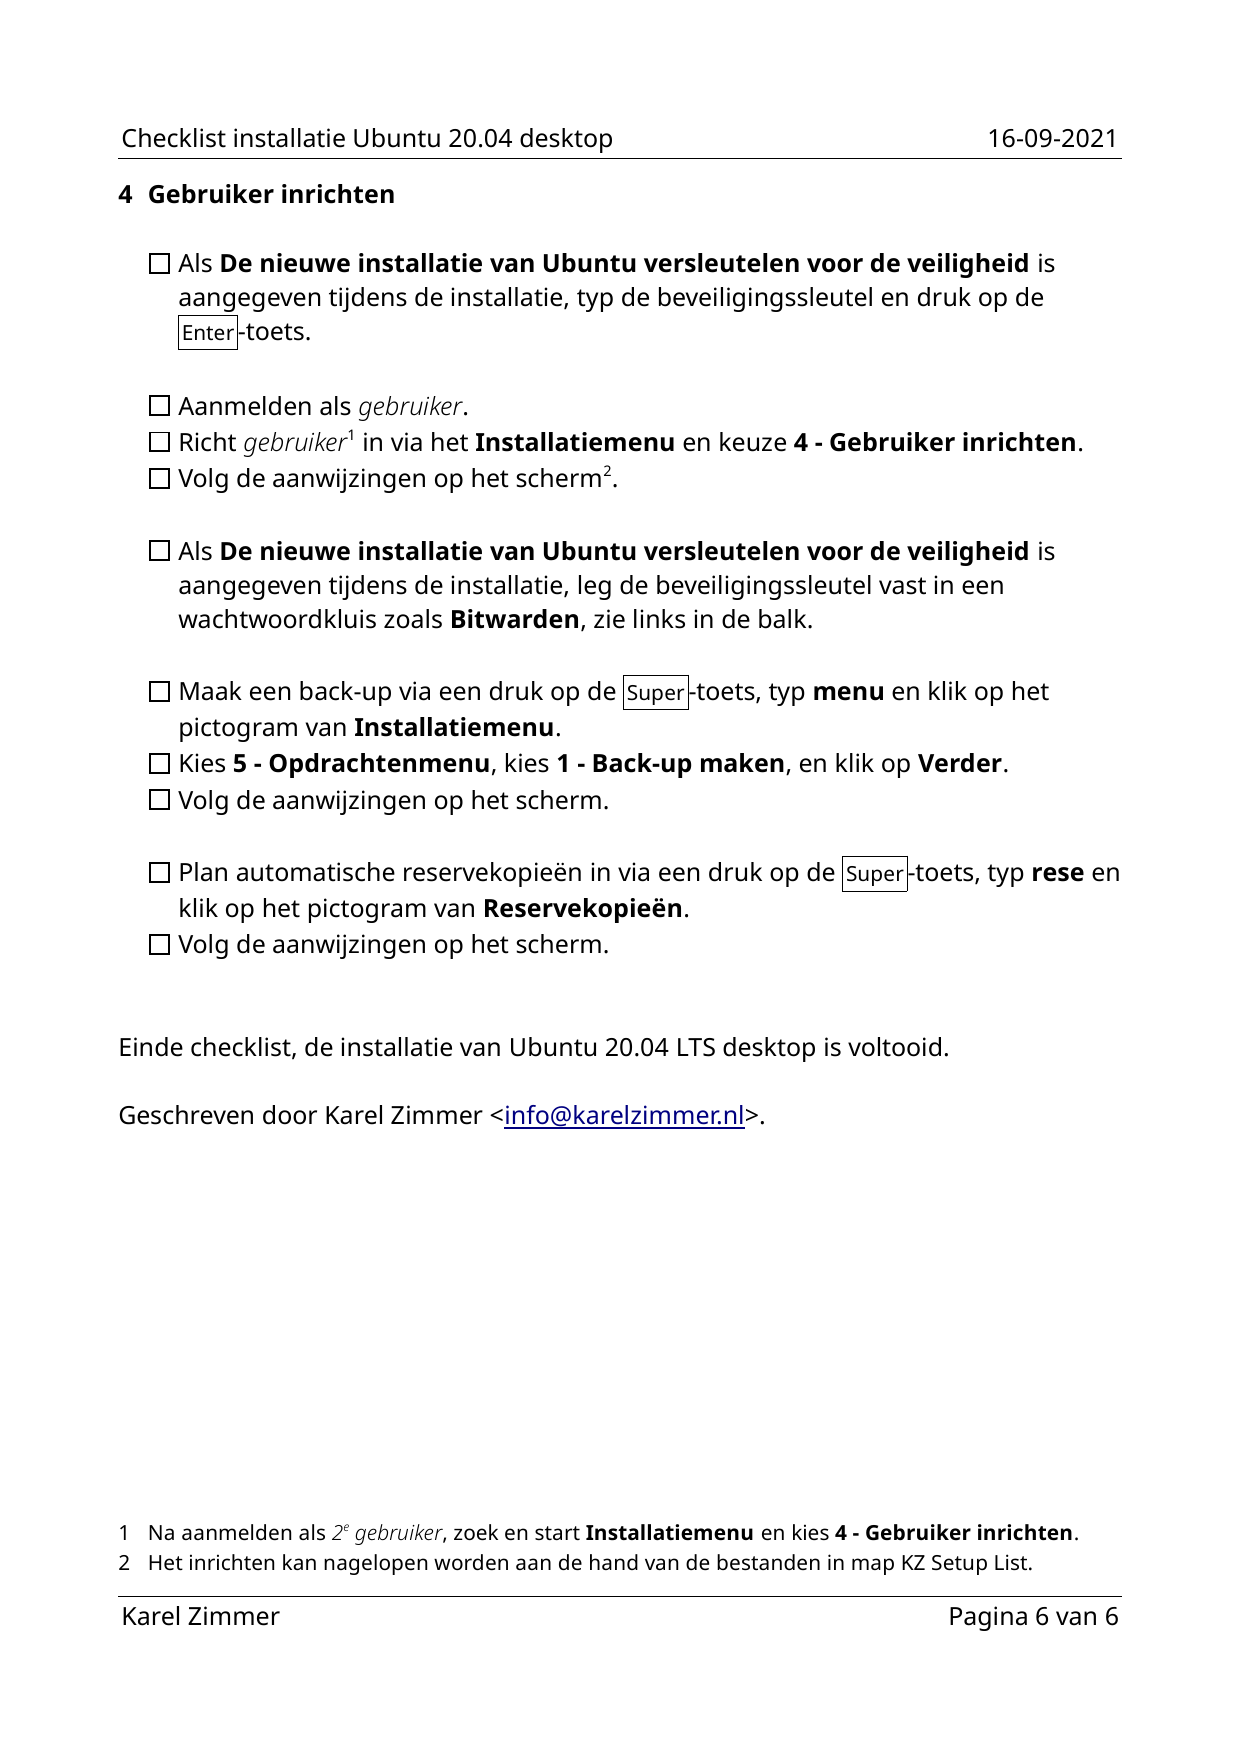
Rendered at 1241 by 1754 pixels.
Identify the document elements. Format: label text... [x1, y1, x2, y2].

table_cell [177, 351, 1122, 387]
table_header [141, 245, 177, 351]
table_cell [141, 388, 177, 424]
table_cell [141, 424, 177, 460]
text Einde checklist, de installatie van Ubuntu 20.04 LTS desktop is voltooid. [118, 1030, 1122, 1064]
table_cell [141, 854, 177, 926]
table_cell [141, 533, 177, 637]
table_cell [177, 818, 1122, 854]
table_cell Plan automatische reservekopieën in via een druk op de Super-toets, typ rese en klik op het pictogram van Reservekopieën. [177, 854, 1122, 926]
table_cell Richt gebruiker in via het Installatiemenu en keuze 4 - Gebruiker inrichten. [177, 424, 1122, 460]
table_cell [141, 351, 177, 387]
table_cell [141, 496, 177, 532]
table_cell Aanmelden als gebruiker. [177, 388, 1122, 424]
table_cell [141, 745, 177, 781]
table_cell [141, 673, 177, 745]
list Gebruiker inrichten [118, 177, 1122, 211]
table_cell Volg de aanwijzingen op het scherm. [177, 781, 1122, 818]
table_cell Kies 5 - Opdrachtenmenu, kies 1 - Back-up maken, en klik op Verder. [177, 745, 1122, 781]
table_header Als De nieuwe installatie van Ubuntu versleutelen voor de veiligheid is aangegeven tijdens de installatie, typ de beveiligingssleutel en druk op de Enter-toets. [177, 245, 1122, 351]
table_cell [177, 496, 1122, 532]
table_cell [141, 926, 177, 962]
table_cell [141, 460, 177, 496]
table_cell Maak een back-up via een druk op de Super-toets, typ menu en klik op het pictogram van Installatiemenu. [177, 673, 1122, 745]
text Geschreven door Karel Zimmer <info@karelzimmer.nl>. [118, 1098, 1122, 1132]
table_cell [141, 637, 177, 673]
table_cell [141, 818, 177, 854]
table_cell Volg de aanwijzingen op het scherm. [177, 460, 1122, 496]
table_cell Volg de aanwijzingen op het scherm. [177, 926, 1122, 962]
table_cell Als De nieuwe installatie van Ubuntu versleutelen voor de veiligheid is aangegeven tijdens de installatie, leg de beveiligingssleutel vast in een wachtwoordkluis zoals Bitwarden, zie links in de balk. [177, 533, 1122, 637]
table_cell [177, 637, 1122, 673]
table_cell [141, 781, 177, 818]
